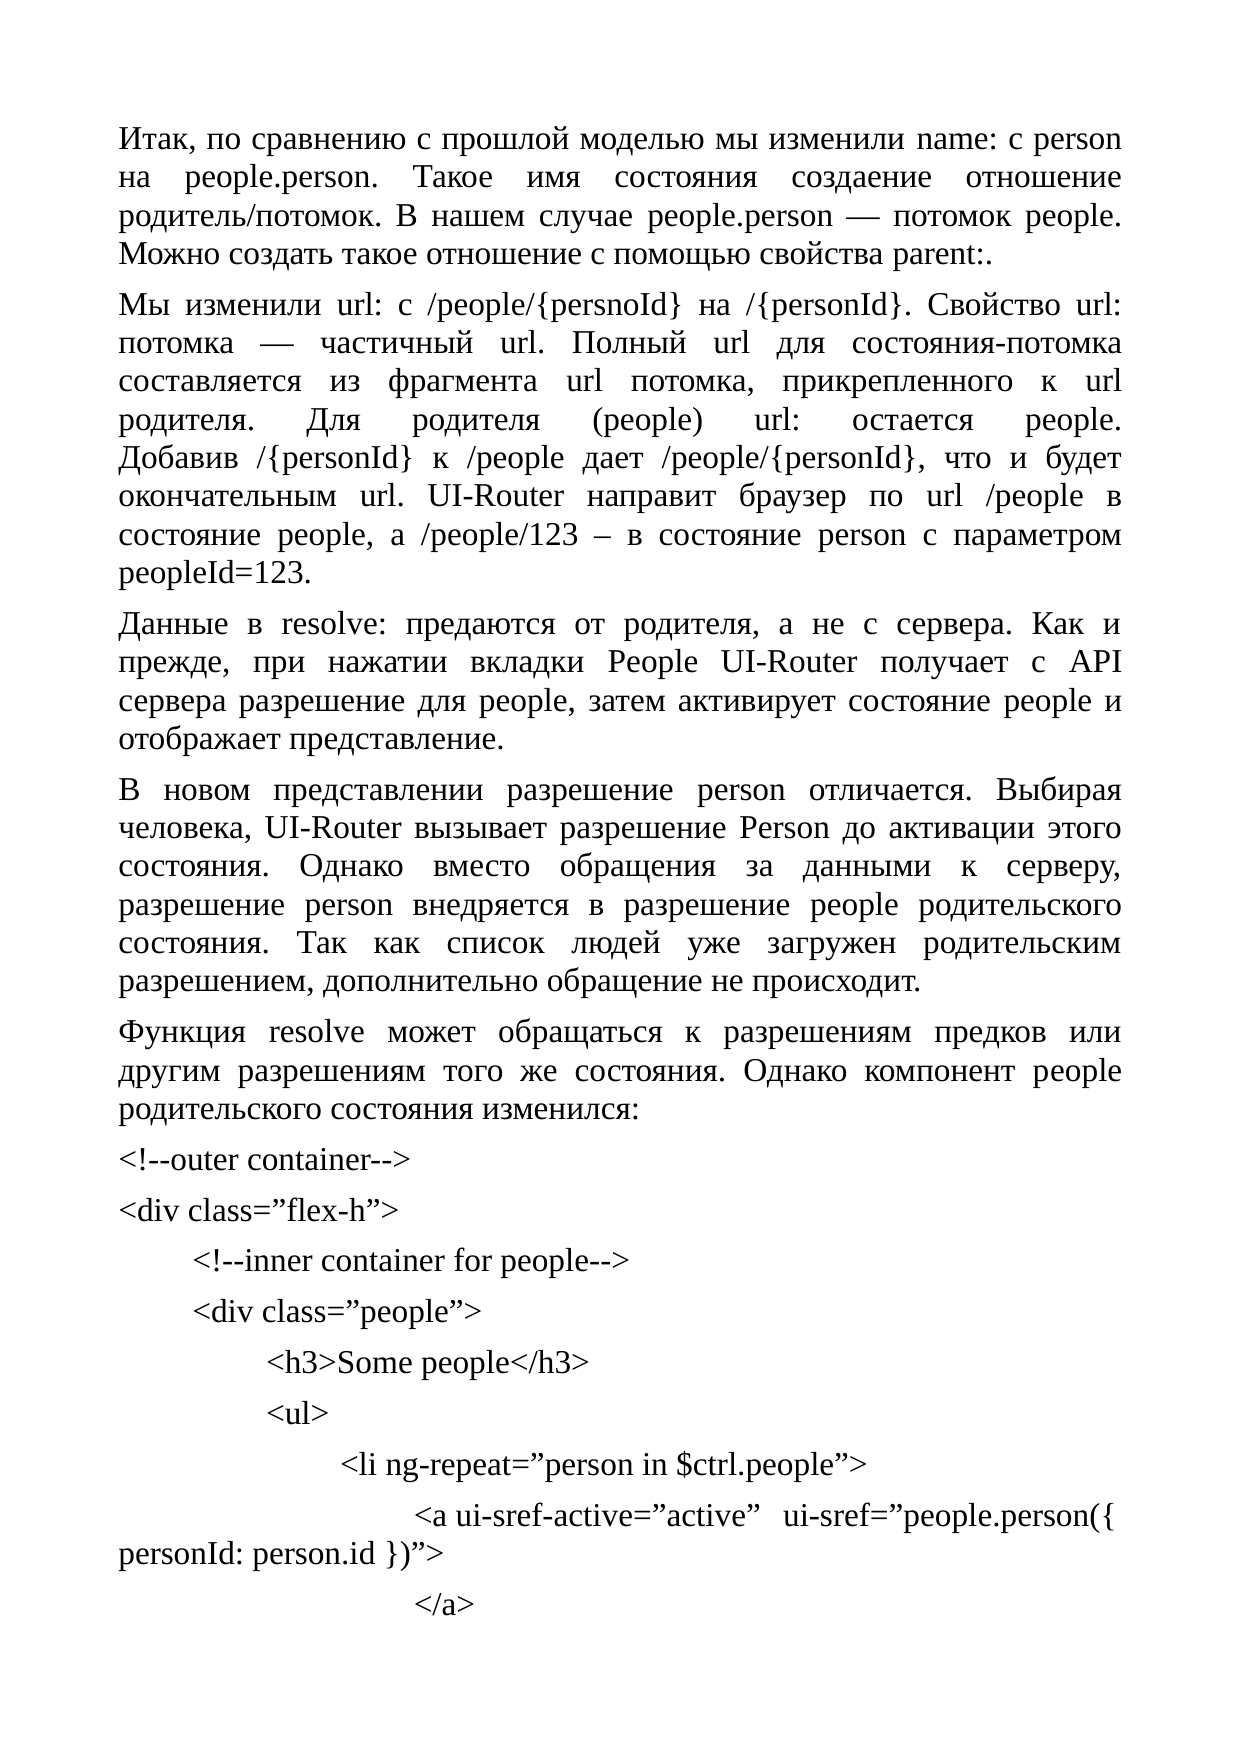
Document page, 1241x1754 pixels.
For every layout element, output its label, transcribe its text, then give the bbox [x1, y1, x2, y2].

text Данные в resolve: предаются от родителя, а не с сервера. Как и прежде, при нажатии вкладки People UI-Router получает с API сервера разрешение для people, затем активирует состояние people и отображает представление. [118, 603, 1122, 756]
text <div class=”flex-h”> [118, 1190, 1122, 1228]
text </a> [118, 1584, 1122, 1622]
text В новом представлении разрешение person отличается. Выбирая человека, UI-Router вызывает разрешение Person до активации этого состояния. Однако вместо обращения за данными к серверу, разрешение person внедряется в разрешение people родительского состояния. Так как список людей уже загружен родительским разрешением, дополнительно обращение не происходит. [118, 769, 1122, 999]
text <h3>Some people</h3> [118, 1342, 1122, 1381]
text Мы изменили url: с /people/{persnoId} на /{personId}. Свойство url: потомка — частичный url. Полный url для состояния-потомка составляется из фрагмента url потомка, прикрепленного к url родителя. Для родителя (people) url: остается people. Добавив /{personId} к /people дает /people/{personId}, что и будет окончательным url. UI-Router направит браузер по url /people в состояние people, а /people/123 – в состояние person с параметром peopleId=123. [118, 284, 1122, 591]
text <!--inner container for people--> [118, 1241, 1122, 1279]
text <div class=”people”> [118, 1291, 1122, 1330]
text <li ng-repeat=”person in $ctrl.people”> [118, 1444, 1122, 1482]
text Функция resolve может обращаться к разрешениям предков или другим разрешениям того же состояния. Однако компонент people родительского состояния изменился: [118, 1011, 1122, 1126]
text Итак, по сравнению с прошлой моделью мы изменили name: с person на people.person. Такое имя состояния создаение отношение родитель/потомок. В нашем случае people.person — потомок people. Можно создать такое отношение с помощью свойства parent:. [118, 118, 1122, 271]
text <!--outer container--> [118, 1139, 1122, 1177]
text <ul> [118, 1393, 1122, 1431]
text <a ui-sref-active=”active” ui-sref=”people.person({ personId: person.id })”> [118, 1495, 1122, 1571]
